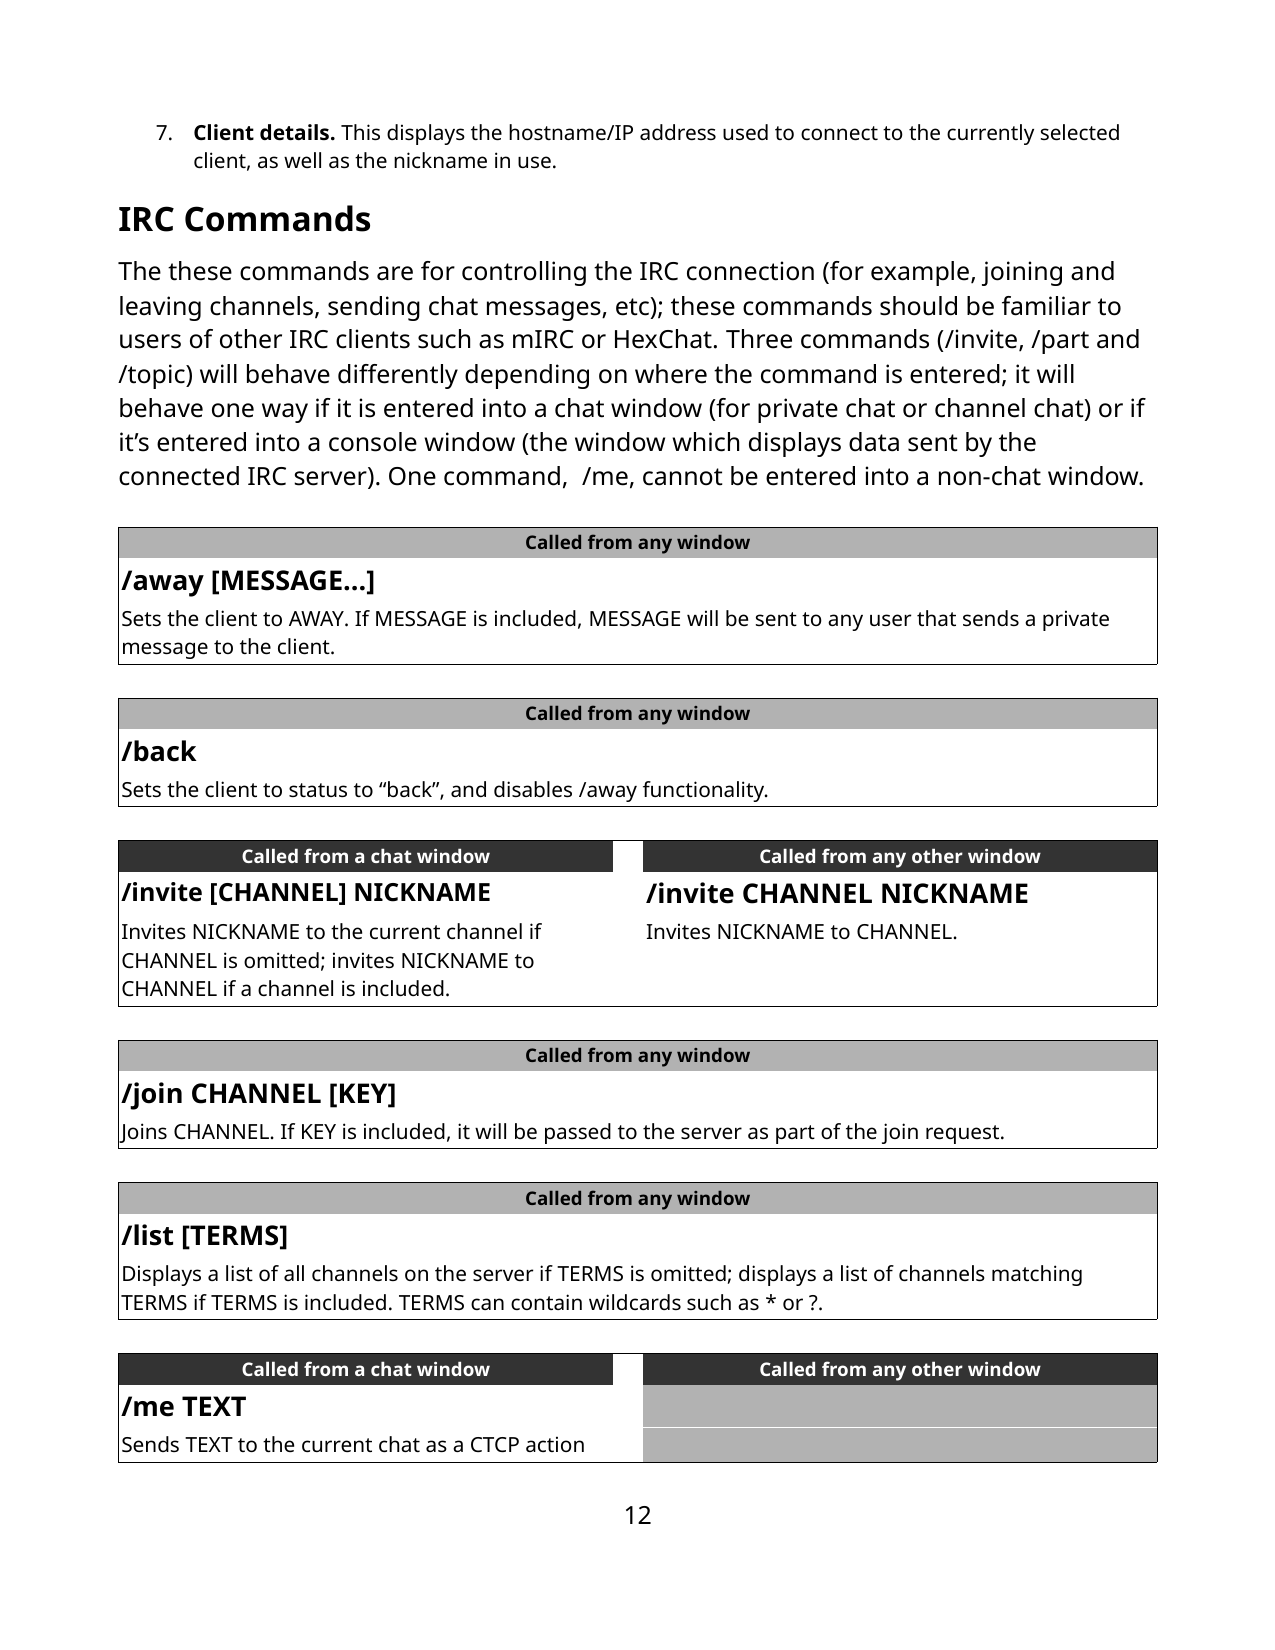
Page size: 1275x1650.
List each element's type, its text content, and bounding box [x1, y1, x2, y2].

table_cell /me TEXT [119, 1385, 613, 1427]
table_cell [613, 1428, 643, 1462]
table_cell /join CHANNEL [KEY] [119, 1071, 1157, 1114]
table_cell /back [119, 729, 1157, 772]
table_cell Sends TEXT to the current chat as a CTCP action [119, 1428, 613, 1462]
table_header Called from a chat window [119, 841, 613, 872]
table_header Called from any window [119, 528, 1157, 558]
table_header Called from any window [119, 1183, 1157, 1214]
table_cell Sets the client to AWAY. If MESSAGE is included, MESSAGE will be sent to any user that sends a private message to the client. [119, 601, 1157, 663]
table_header Called from any other window [643, 841, 1157, 872]
table_header Called from a chat window [119, 1354, 613, 1385]
table_header [613, 841, 643, 872]
table_cell /away [MESSAGE...] [119, 558, 1157, 601]
table_cell [613, 872, 643, 914]
table_header Called from any window [119, 699, 1157, 729]
table_cell [613, 914, 643, 1006]
table_cell Joins CHANNEL. If KEY is included, it will be passed to the server as part of the join request. [119, 1114, 1157, 1148]
table_cell [613, 1385, 643, 1427]
table_cell /invite CHANNEL NICKNAME [643, 872, 1157, 914]
list Client details. This displays the hostname/IP address used to connect to the currently selected client, as well as the nickname in use. [156, 118, 1157, 175]
table_cell /invite [CHANNEL] NICKNAME [119, 872, 613, 914]
table_cell Displays a list of all channels on the server if TERMS is omitted; displays a list of channels matching TERMS if TERMS is included. TERMS can contain wildcards such as * or ?. [119, 1256, 1157, 1319]
text The these commands are for controlling the IRC connection (for example, joining and leaving channels, sending chat messages, etc); these commands should be familiar to users of other IRC clients such as mIRC or HexChat. Three commands (/invite, /part and /topic) will behave differently depending on where the command is entered; it will behave one way if it is entered into a chat window (for private chat or channel chat) or if it’s entered into a console window (the window which displays data sent by the connected IRC server). One command, /me, cannot be entered into a non-chat window. [118, 254, 1157, 492]
table_cell Invites NICKNAME to the current channel if CHANNEL is omitted; invites NICKNAME to CHANNEL if a channel is included. [119, 914, 613, 1006]
subtitle IRC Commands [118, 196, 1157, 242]
table_header Called from any other window [643, 1354, 1157, 1385]
table_cell [643, 1428, 1157, 1462]
table_cell /list [TERMS] [119, 1214, 1157, 1256]
table_cell Invites NICKNAME to CHANNEL. [643, 914, 1157, 1006]
table_header [613, 1354, 643, 1385]
table_cell [643, 1385, 1157, 1427]
table_cell Sets the client to status to “back”, and disables /away functionality. [119, 772, 1157, 806]
table_header Called from any window [119, 1041, 1157, 1071]
